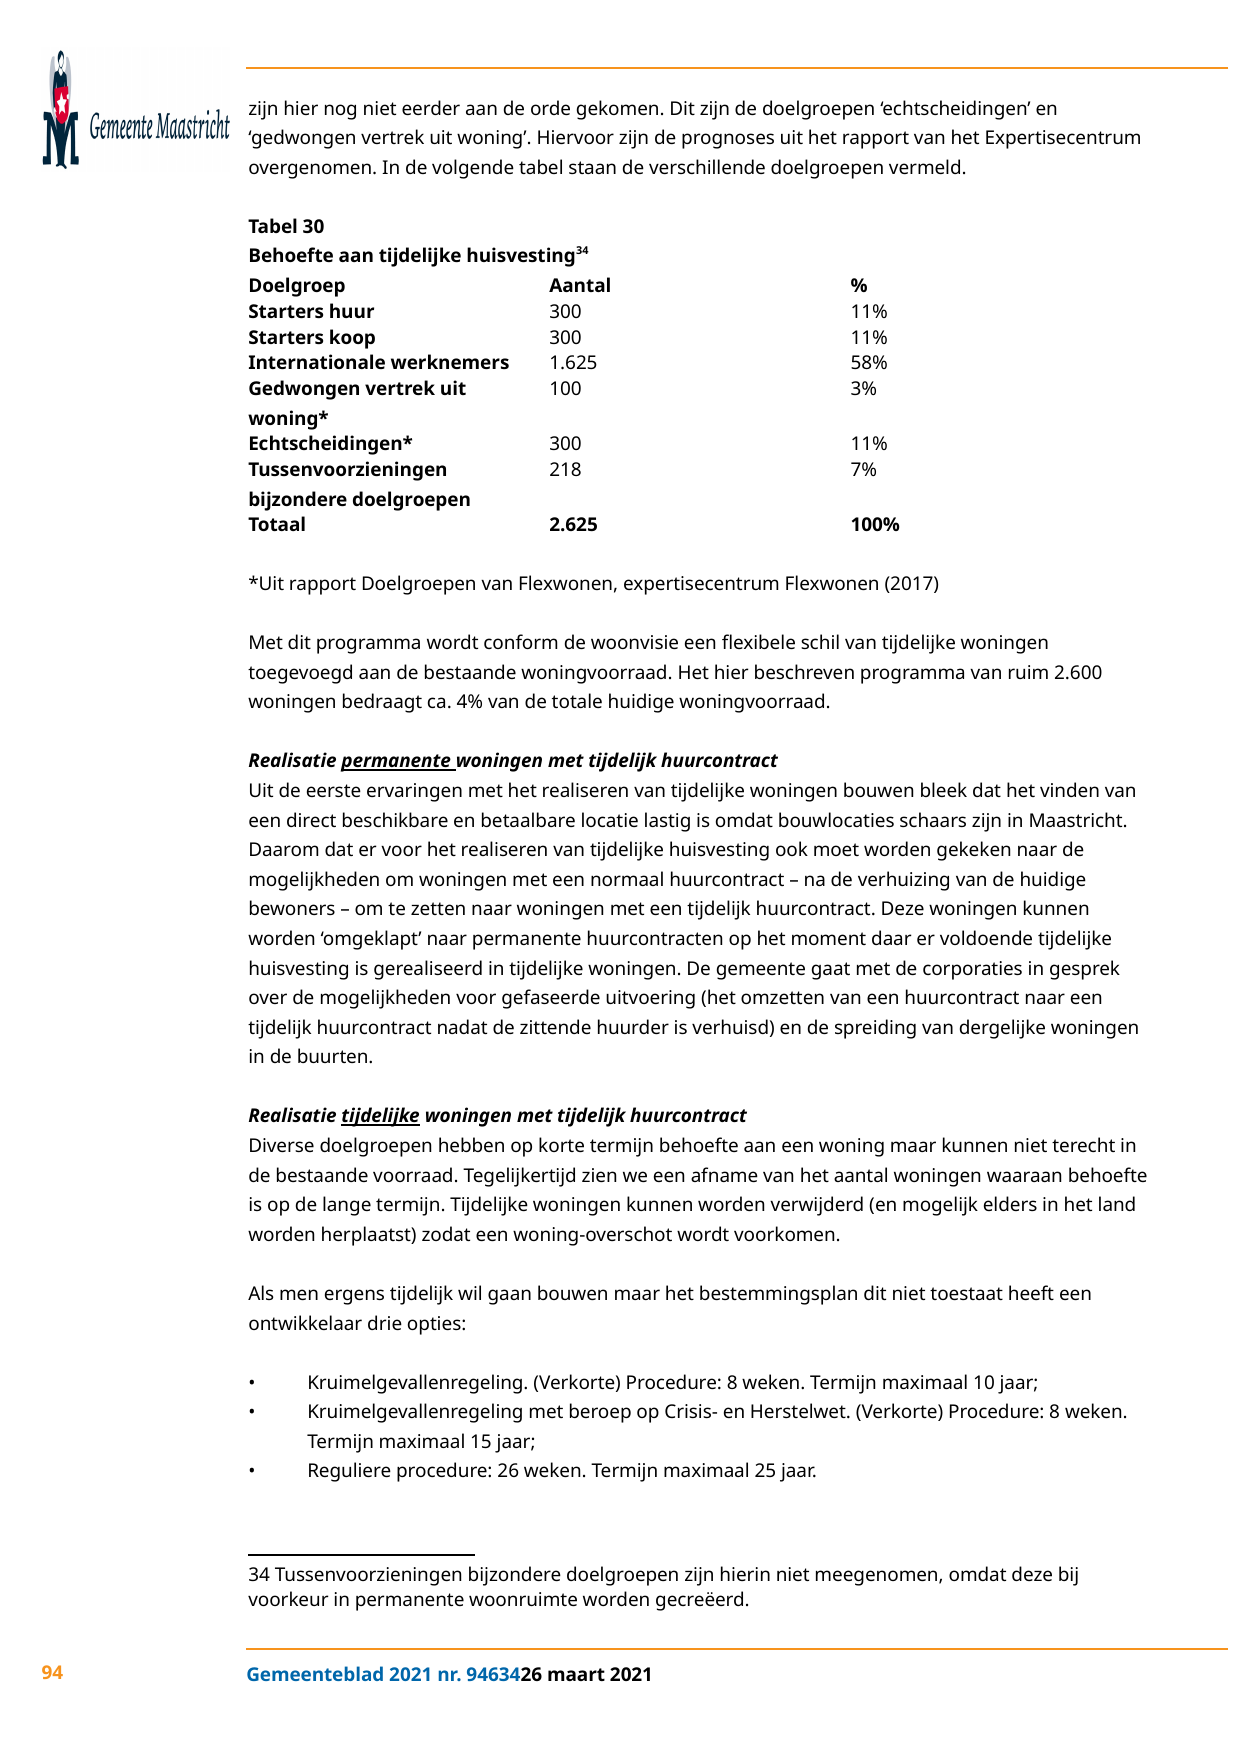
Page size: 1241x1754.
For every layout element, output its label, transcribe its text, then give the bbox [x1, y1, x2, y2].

text Als men ergens tijdelijk wil gaan bouwen maar het bestemmingsplan dit niet toestaat heeft een ontwikkelaar drie opties: [248, 1280, 1152, 1336]
table_cell Echtscheidingen* [248, 431, 549, 456]
table_cell Gedwongen vertrek uit woning* [248, 375, 549, 431]
table_cell 218 [549, 456, 850, 512]
text *Uit rapport Doelgroepen van Flexwonen, expertisecentrum Flexwonen (2017) [248, 570, 1152, 596]
table_cell 2.625 [549, 512, 850, 537]
text Tussenvoorzieningen bijzondere doelgroepen zijn hierin niet meegenomen, omdat deze bij voorkeur in permanente woonruimte worden gecreëerd. [248, 1561, 1152, 1612]
picture [41, 47, 231, 172]
list Reguliere procedure: 26 weken. Termijn maximaal 25 jaar. [248, 1458, 1152, 1483]
table_cell 3% [850, 375, 1152, 431]
table_cell Starters huur [248, 298, 549, 324]
table_cell Starters koop [248, 324, 549, 349]
table_header Aantal [549, 273, 850, 298]
table_cell 1.625 [549, 350, 850, 375]
text Tabel 30 [248, 213, 1152, 239]
list Kruimelgevallenregeling. (Verkorte) Procedure: 8 weken. Termijn maximaal 10 jaar; [248, 1369, 1152, 1395]
text zijn hier nog niet eerder aan de orde gekomen. Dit zijn de doelgroepen ‘echtscheidingen’ en ‘gedwongen vertrek uit woning’. Hiervoor zijn de prognoses uit het rapport van het Expertisecentrum overgenomen. In de volgende tabel staan de verschillende doelgroepen vermeld. [248, 95, 1152, 180]
text Uit de eerste ervaringen met het realiseren van tijdelijke woningen bouwen bleek dat het vinden van een direct beschikbare en betaalbare locatie lastig is omdat bouwlocaties schaars zijn in Maastricht. Daarom dat er voor het realiseren van tijdelijke huisvesting ook moet worden gekeken naar de mogelijkheden om woningen met een normaal huurcontract – na de verhuizing van de huidige bewoners – om te zetten naar woningen met een tijdelijk huurcontract. Deze woningen kunnen worden ‘omgeklapt’ naar permanente huurcontracten op het moment daar er voldoende tijdelijke huisvesting is gerealiseerd in tijdelijke woningen. De gemeente gaat met de corporaties in gesprek over de mogelijkheden voor gefaseerde uitvoering (het omzetten van een huurcontract naar een tijdelijk huurcontract nadat de zittende huurder is verhuisd) en de spreiding van dergelijke woningen in de buurten. [248, 777, 1152, 1069]
text Diverse doelgroepen hebben op korte termijn behoefte aan een woning maar kunnen niet terecht in de bestaande voorraad. Tegelijkertijd zien we een afname van het aantal woningen waaraan behoefte is op de lange termijn. Tijdelijke woningen kunnen worden verwijderd (en mogelijk elders in het land worden herplaatst) zodat een woning-overschot wordt voorkomen. [248, 1132, 1152, 1247]
table_cell 11% [850, 431, 1152, 456]
table_cell 58% [850, 350, 1152, 375]
table_cell 300 [549, 431, 850, 456]
table_header Doelgroep [248, 273, 549, 298]
table_header % [850, 273, 1152, 298]
text Realisatie tijdelijke woningen met tijdelijk huurcontract [248, 1103, 1152, 1128]
table_cell Internationale werknemers [248, 350, 549, 375]
table_cell Tussenvoorzieningen bijzondere doelgroepen [248, 456, 549, 512]
text Behoefte aan tijdelijke huisvesting [248, 243, 1152, 268]
table_cell 300 [549, 324, 850, 349]
table_cell Totaal [248, 512, 549, 537]
table_cell 11% [850, 324, 1152, 349]
table_cell 11% [850, 298, 1152, 324]
text Met dit programma wordt conform de woonvisie een flexibele schil van tijdelijke woningen toegevoegd aan de bestaande woningvoorraad. Het hier beschreven programma van ruim 2.600 woningen bedraagt ca. 4% van de totale huidige woningvoorraad. [248, 629, 1152, 714]
text Realisatie permanente woningen met tijdelijk huurcontract [248, 748, 1152, 773]
table_cell 100 [549, 375, 850, 431]
table_cell 300 [549, 298, 850, 324]
table_cell 100% [850, 512, 1152, 537]
list Kruimelgevallenregeling met beroep op Crisis- en Herstelwet. (Verkorte) Procedure: 8 weken. Termijn maximaal 15 jaar; [248, 1398, 1152, 1454]
table_cell 7% [850, 456, 1152, 512]
